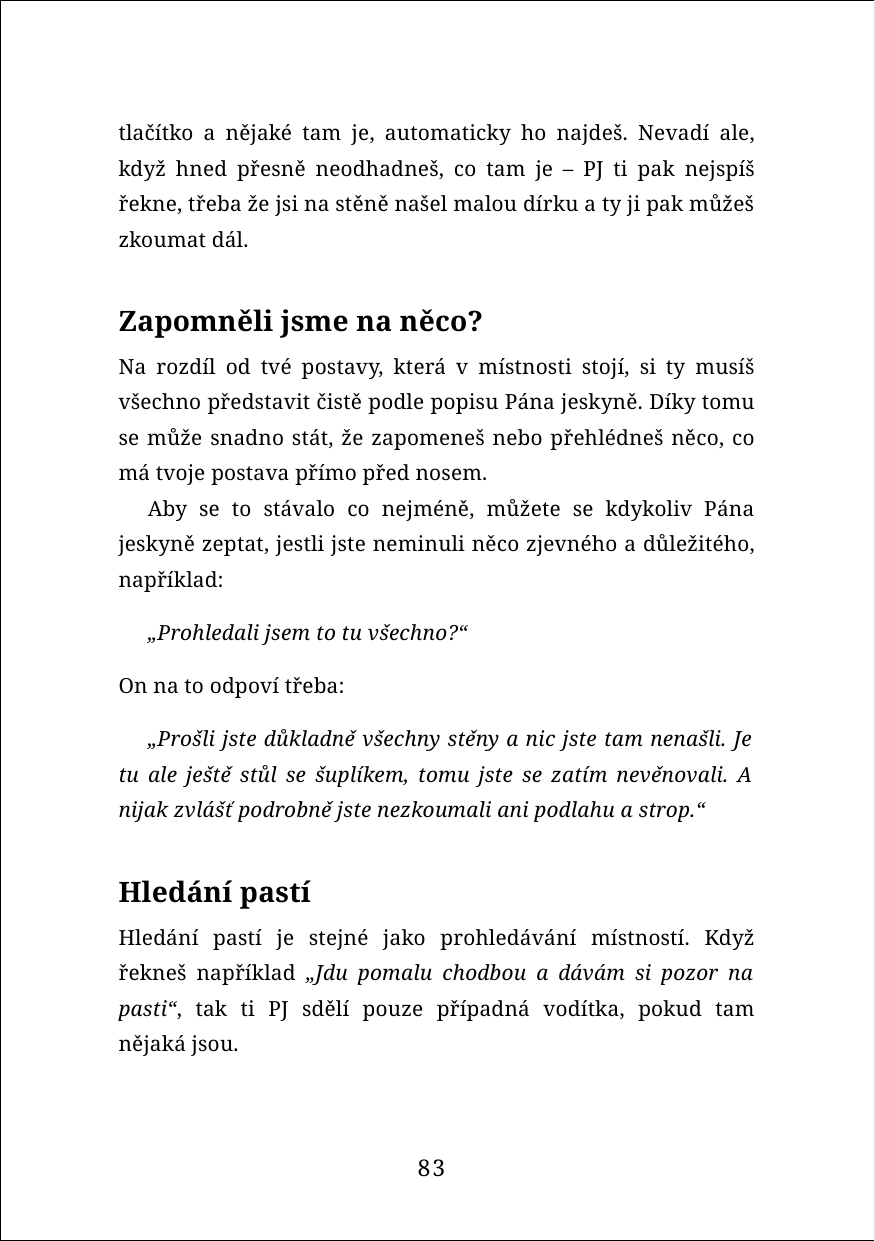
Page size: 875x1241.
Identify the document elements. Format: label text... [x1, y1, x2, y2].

text On na to odpoví třeba: [118, 671, 756, 700]
text tlačítko a nějaké tam je, automaticky ho najdeš. Nevadí ale, když hned přesně neodhadneš, co tam je – PJ ti pak nejspíš řekne, třeba že jsi na stěně našel malou dírku a ty ji pak můžeš zkoumat dál. [118, 118, 756, 253]
subtitle Hledání pastí [118, 872, 756, 911]
text „Prohledali jsem to tu všechno?“ [118, 618, 756, 647]
subtitle Zapomněli jsme na něco? [118, 302, 756, 340]
text Hledání pastí je stejné jako prohledávání místností. Když řekneš například „Jdu pomalu chodbou a dávám si pozor na pasti“, tak ti PJ sdělí pouze případná vodítka, pokud tam nějaká jsou. [118, 923, 756, 1058]
text „Prošli jste důkladně všechny stěny a nic jste tam nenašli. Je tu ale ještě stůl se šuplíkem, tomu jste se zatím nevěnovali. A nijak zvlášť podrobně jste nezkoumali ani podlahu a strop.“ [118, 724, 756, 824]
text Na rozdíl od tvé postavy, která v místnosti stojí, si ty musíš všechno představit čistě podle popisu Pána jeskyně. Díky tomu se může snadno stát, že zapomeneš nebo přehlédneš něco, co má tvoje postava přímo před nosem. Aby se to stávalo co nejméně, můžete se kdykoliv Pána jeskyně zeptat, jestli jste neminuli něco zjevného a důležitého, například: [118, 352, 756, 593]
